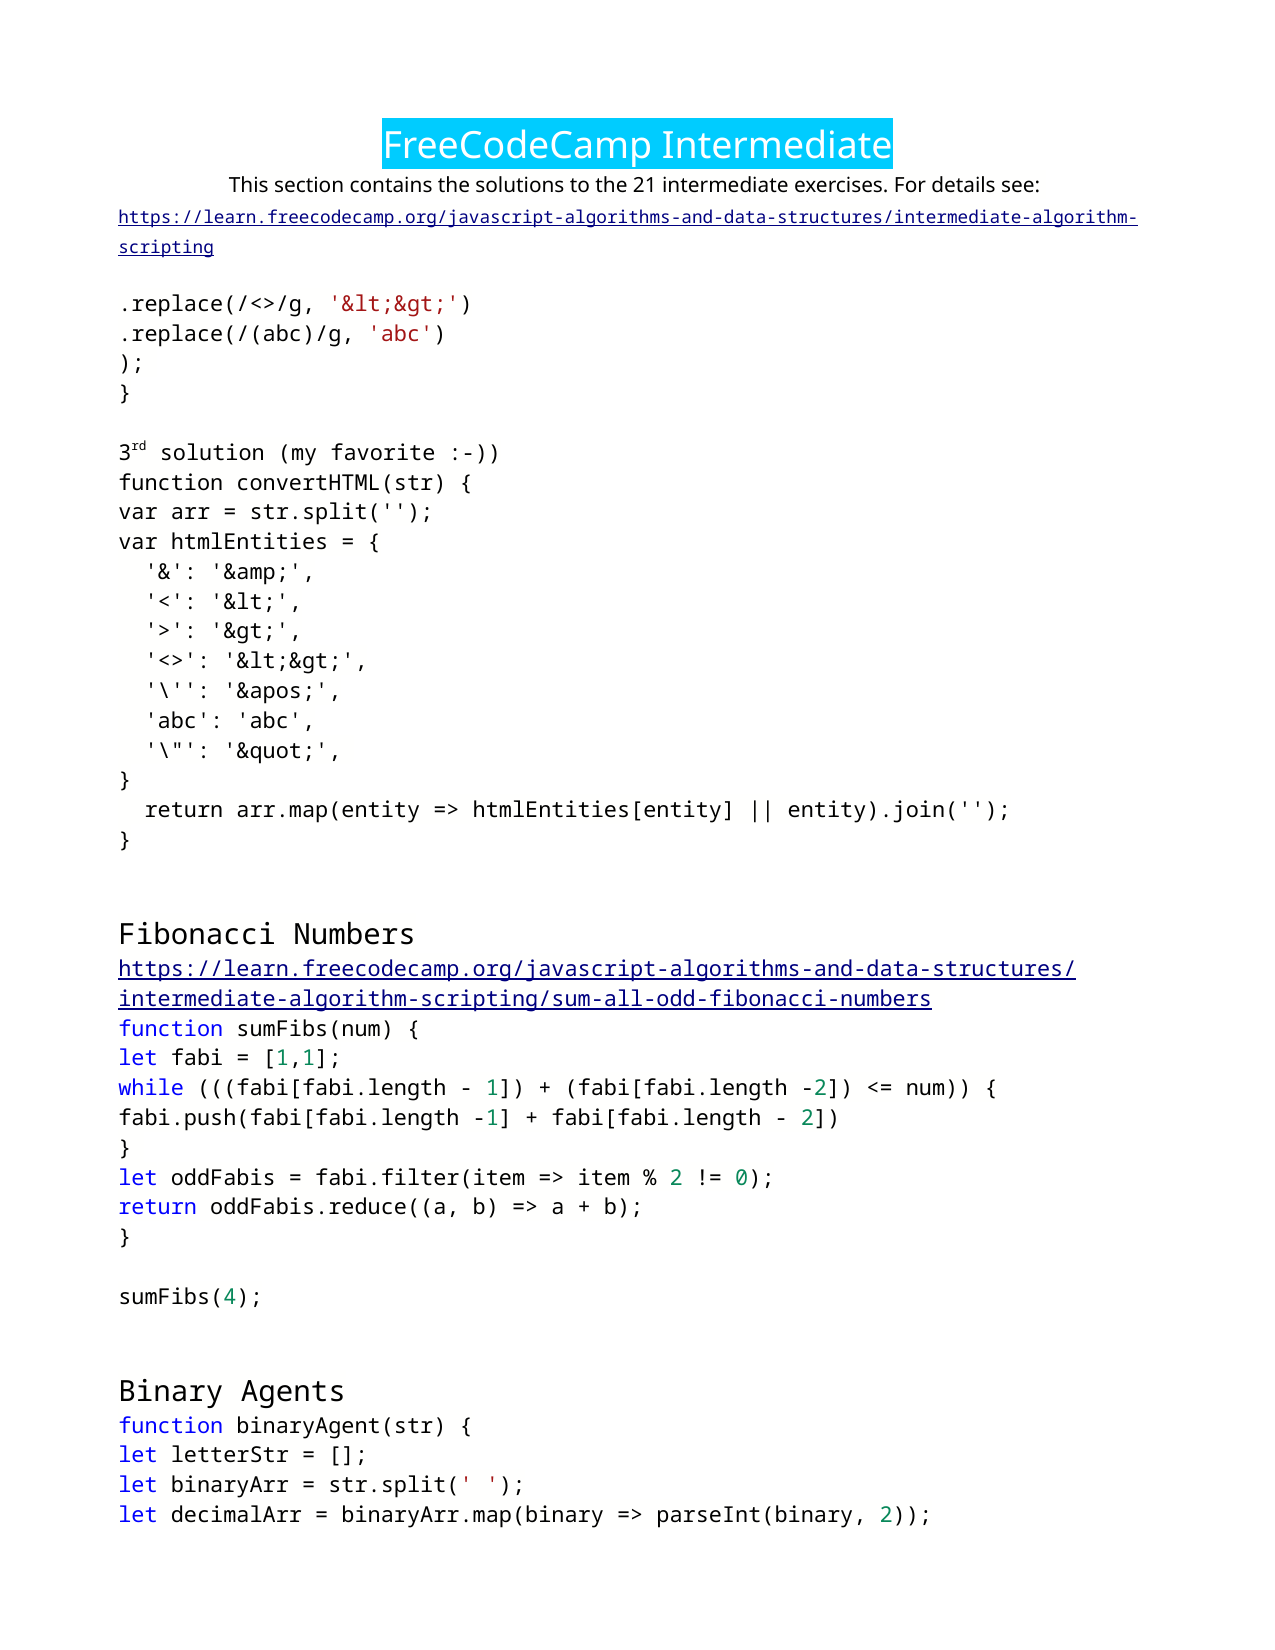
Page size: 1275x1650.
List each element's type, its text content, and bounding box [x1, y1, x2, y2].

text sumFibs(4); [118, 1281, 1157, 1310]
text let oddFabis = fabi.filter(item => item % 2 != 0); [118, 1162, 1157, 1191]
text .replace(/(abc)/g, 'abc') [118, 317, 1157, 347]
text .replace(/<>/g, '&lt;&gt;') [118, 288, 1157, 317]
text https://learn.freecodecamp.org/javascript-algorithms-and-data-structures/intermediate-algorithm-scripting/sum-all-odd-fibonacci-numbers [118, 953, 1157, 1013]
text } [118, 377, 1157, 407]
text function binaryAgent(str) { [118, 1410, 1157, 1439]
text return oddFabis.reduce((a, b) => a + b); [118, 1191, 1157, 1221]
text } [118, 1132, 1157, 1162]
text let decimalArr = binaryArr.map(binary => parseInt(binary, 2)); [118, 1499, 1157, 1529]
text let fabi = [1,1]; [118, 1042, 1157, 1072]
text Fibonacci Numbers [118, 913, 1157, 953]
text let binaryArr = str.split(' '); [118, 1469, 1157, 1499]
text Binary Agents [118, 1370, 1157, 1410]
text let letterStr = []; [118, 1439, 1157, 1469]
text while (((fabi[fabi.length - 1]) + (fabi[fabi.length -2]) <= num)) { [118, 1072, 1157, 1102]
text function sumFibs(num) { [118, 1013, 1157, 1042]
text fabi.push(fabi[fabi.length -1] + fabi[fabi.length - 2]) [118, 1102, 1157, 1132]
text ); [118, 347, 1157, 377]
text } [118, 1221, 1157, 1251]
text 3rd solution (my favorite :-)) function convertHTML(str) { var arr = str.split(''); var htmlEntities = { '&': '&amp;', '<': '&lt;', '>': '&gt;', '<>': '&lt;&gt;', '\'': '&apos;', 'abc': 'abc', '\"': '&quot;', } return arr.map(entity => htmlEntities[entity] || entity).join(''); } [118, 437, 1157, 883]
